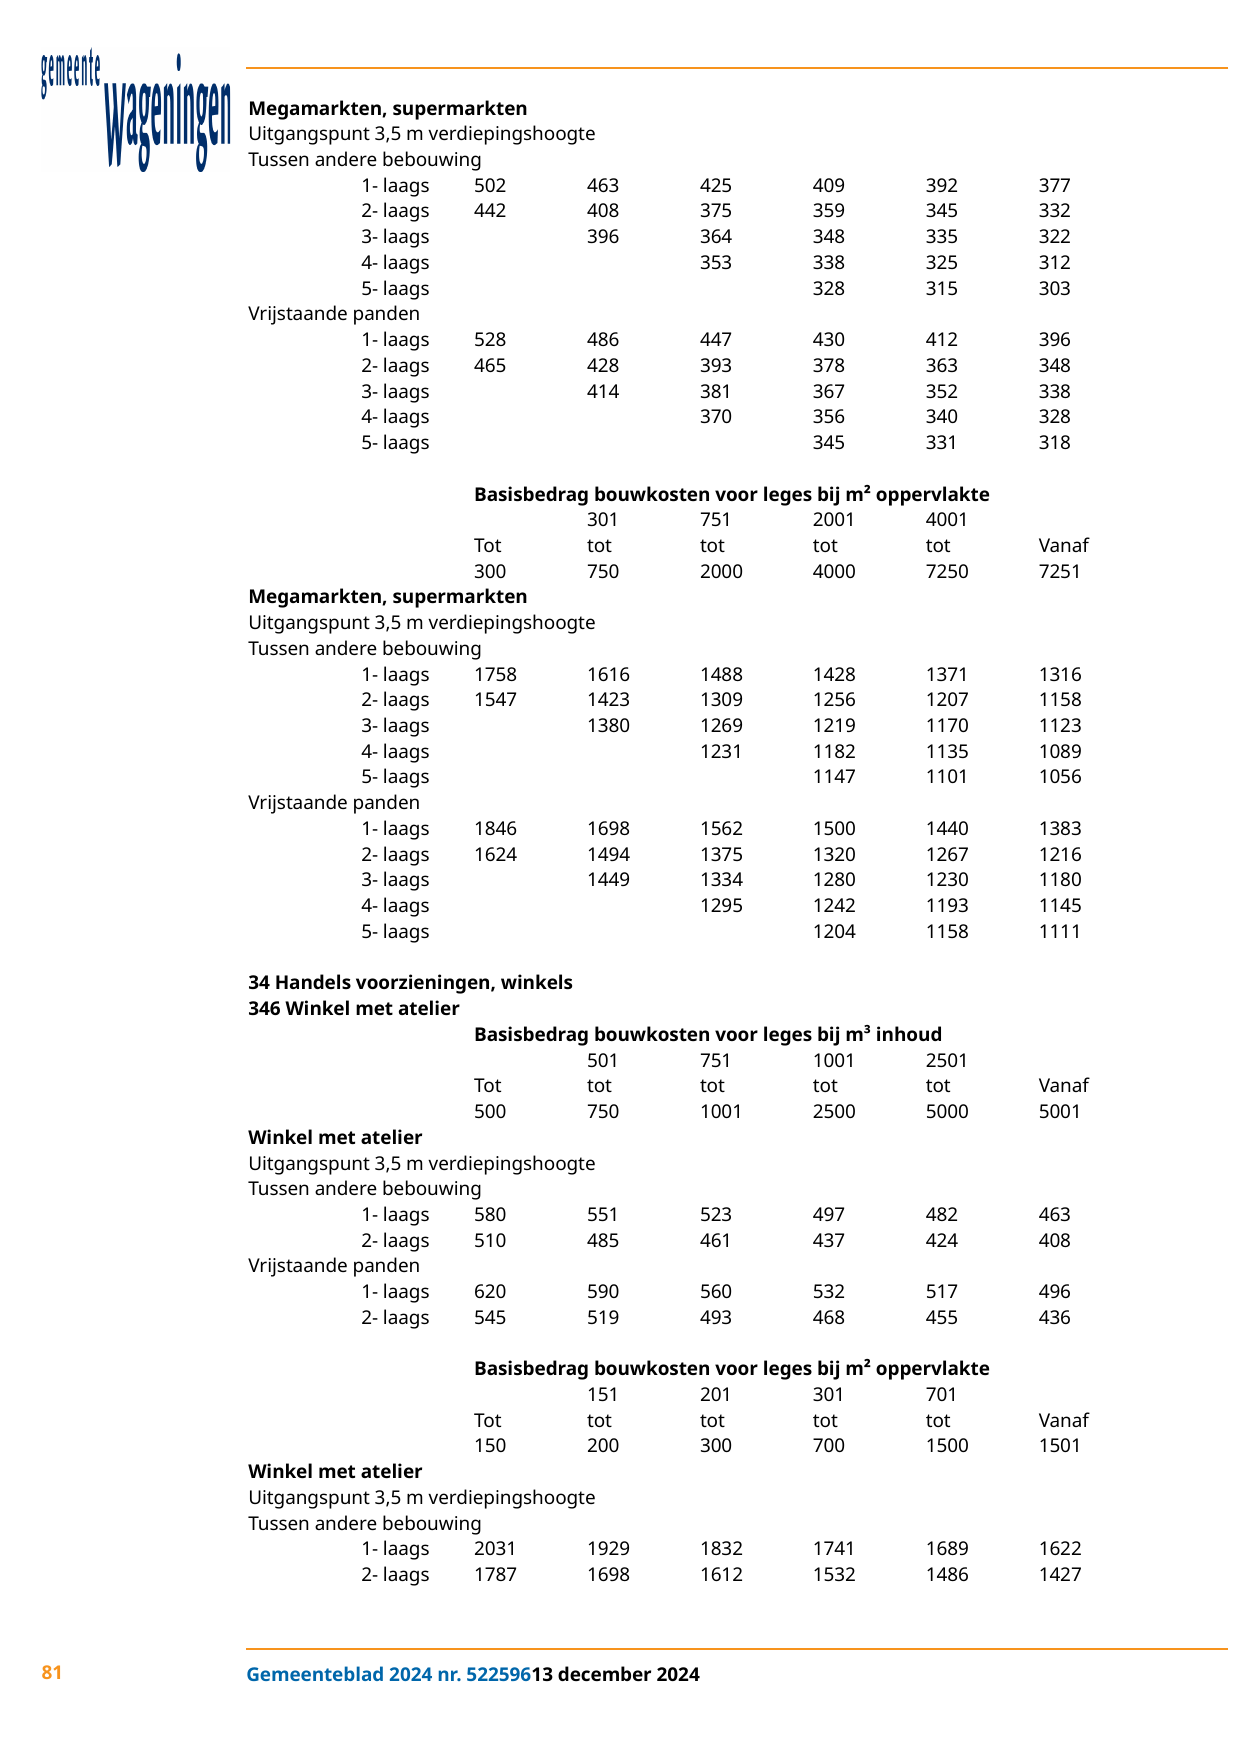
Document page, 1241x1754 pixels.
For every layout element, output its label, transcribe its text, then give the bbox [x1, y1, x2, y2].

table_cell 519 [587, 1304, 700, 1330]
table_cell 1111 [1039, 918, 1152, 944]
table_cell [1039, 584, 1152, 609]
table_cell [248, 944, 361, 969]
table_cell 497 [813, 1201, 926, 1227]
table_cell [700, 970, 813, 995]
table_cell 393 [700, 352, 813, 378]
table_cell 412 [926, 326, 1038, 352]
table_cell [248, 172, 361, 198]
table_cell [1039, 1381, 1152, 1407]
table_cell 436 [1039, 1304, 1152, 1330]
table_cell [1039, 455, 1152, 481]
table_cell 1320 [813, 841, 926, 867]
table_cell [813, 146, 926, 172]
table_cell [361, 1021, 474, 1047]
table_cell 1787 [474, 1561, 587, 1587]
table_cell [1039, 1330, 1152, 1356]
table_cell [1039, 1021, 1152, 1047]
table_cell 392 [926, 172, 1038, 198]
table_cell [474, 506, 587, 532]
table_cell 1449 [587, 867, 700, 892]
table_cell 1182 [813, 738, 926, 764]
table_cell 447 [700, 326, 813, 352]
table_cell tot [700, 1407, 813, 1433]
table_cell [587, 738, 700, 764]
table_cell [813, 790, 926, 815]
table_cell 4- laags [361, 738, 474, 764]
table_cell [700, 121, 813, 146]
table_cell [926, 1484, 1038, 1510]
table_cell [813, 970, 926, 995]
table_cell 1698 [587, 1561, 700, 1587]
table_cell [248, 455, 361, 481]
table_cell 620 [474, 1278, 587, 1304]
table_cell 1089 [1039, 738, 1152, 764]
table_cell Basisbedrag bouwkosten voor leges bij m³ inhoud [474, 1021, 1038, 1047]
table_cell [361, 506, 474, 532]
table_cell [474, 301, 587, 326]
table_cell 485 [587, 1227, 700, 1253]
table_cell 1622 [1039, 1536, 1152, 1561]
table_cell [248, 1021, 361, 1047]
table_cell Basisbedrag bouwkosten voor leges bij m² oppervlakte [474, 1356, 1152, 1381]
table_cell 3- laags [361, 224, 474, 249]
table_cell [587, 995, 700, 1021]
table_cell [1039, 1175, 1152, 1201]
table_cell 322 [1039, 224, 1152, 249]
table_cell [248, 1433, 361, 1458]
table_cell Tot [474, 532, 587, 558]
table_cell [474, 224, 587, 249]
table_cell Uitgangspunt 3,5 m verdiepingshoogte [248, 609, 700, 635]
table_cell Tot [474, 1073, 587, 1098]
table_cell 2501 [926, 1047, 1038, 1072]
table_cell 701 [926, 1381, 1038, 1407]
table_cell [700, 1124, 813, 1150]
table_cell 468 [813, 1304, 926, 1330]
table_cell [361, 532, 474, 558]
table_cell 1832 [700, 1536, 813, 1561]
table_cell 364 [700, 224, 813, 249]
table_cell [926, 455, 1038, 481]
table_cell [361, 1073, 474, 1098]
table_cell [474, 455, 587, 481]
table_cell [1039, 970, 1152, 995]
table_cell [700, 1459, 813, 1484]
table_cell [474, 1253, 587, 1278]
table_cell 328 [1039, 404, 1152, 429]
table_cell tot [700, 1073, 813, 1098]
table_cell [248, 224, 361, 249]
table_cell 1562 [700, 815, 813, 841]
table_cell 4000 [813, 558, 926, 584]
table_cell 1488 [700, 661, 813, 687]
table_cell [700, 1510, 813, 1536]
table_cell 335 [926, 224, 1038, 249]
table_cell Winkel met atelier [248, 1124, 474, 1150]
table_cell 312 [1039, 249, 1152, 275]
table_cell [474, 893, 587, 918]
table_cell 2- laags [361, 1304, 474, 1330]
table_cell 496 [1039, 1278, 1152, 1304]
table_cell 463 [587, 172, 700, 198]
table_cell 1280 [813, 867, 926, 892]
table_cell [248, 687, 361, 712]
table_cell [1039, 1150, 1152, 1175]
table_cell [248, 867, 361, 892]
table_cell [474, 790, 587, 815]
table_cell 1123 [1039, 712, 1152, 738]
table_cell Tussen andere bebouwing [248, 1510, 587, 1536]
table_cell [700, 635, 813, 661]
table_cell 331 [926, 429, 1038, 455]
table_cell 359 [813, 198, 926, 223]
table_cell 338 [1039, 378, 1152, 403]
table_cell [587, 1253, 700, 1278]
table_cell 1207 [926, 687, 1038, 712]
table_cell 1612 [700, 1561, 813, 1587]
table_cell 1- laags [361, 815, 474, 841]
table_cell [587, 404, 700, 429]
table_cell [248, 893, 361, 918]
table_cell [587, 1330, 700, 1356]
table_cell 463 [1039, 1201, 1152, 1227]
table_cell [813, 1150, 926, 1175]
table_cell 3- laags [361, 378, 474, 403]
table_cell [587, 635, 700, 661]
table_cell 1500 [926, 1433, 1038, 1458]
table_cell [474, 429, 587, 455]
table_cell 345 [926, 198, 1038, 223]
table_cell [474, 404, 587, 429]
table_cell [248, 712, 361, 738]
table_cell [1039, 944, 1152, 969]
table_cell Uitgangspunt 3,5 m verdiepingshoogte [248, 1150, 700, 1175]
table_cell [474, 1047, 587, 1072]
table_cell 201 [700, 1381, 813, 1407]
table_cell 2000 [700, 558, 813, 584]
table_cell 1204 [813, 918, 926, 944]
table_cell 1624 [474, 841, 587, 867]
table_cell 150 [474, 1433, 587, 1458]
table_cell 1316 [1039, 661, 1152, 687]
table_cell 425 [700, 172, 813, 198]
table_cell [926, 1510, 1038, 1536]
table_cell tot [926, 1073, 1038, 1098]
table_cell 517 [926, 1278, 1038, 1304]
table_cell 1- laags [361, 1278, 474, 1304]
table_cell [926, 609, 1038, 635]
table_cell 345 [813, 429, 926, 455]
table_cell [587, 301, 700, 326]
table_cell [248, 429, 361, 455]
table_cell 493 [700, 1304, 813, 1330]
table_cell [700, 1484, 813, 1510]
table_cell [248, 1098, 361, 1124]
table_cell [926, 121, 1038, 146]
table_cell [248, 558, 361, 584]
table_cell 4001 [926, 506, 1038, 532]
table_cell [700, 1175, 813, 1201]
table_cell 1- laags [361, 1536, 474, 1561]
table_cell 1371 [926, 661, 1038, 687]
table_cell 750 [587, 558, 700, 584]
table_cell 1423 [587, 687, 700, 712]
table_cell 1158 [926, 918, 1038, 944]
table_cell 1219 [813, 712, 926, 738]
table_cell [248, 661, 361, 687]
table_cell 7250 [926, 558, 1038, 584]
table_cell tot [700, 532, 813, 558]
table_cell [1039, 146, 1152, 172]
table_cell [248, 738, 361, 764]
table_cell 4- laags [361, 404, 474, 429]
table_cell 428 [587, 352, 700, 378]
table_cell 1101 [926, 764, 1038, 789]
table_cell 532 [813, 1278, 926, 1304]
table_cell 1500 [813, 815, 926, 841]
table_cell [700, 301, 813, 326]
table_cell Tussen andere bebouwing [248, 635, 587, 661]
table_cell 340 [926, 404, 1038, 429]
table_cell [700, 944, 813, 969]
table_cell 303 [1039, 275, 1152, 301]
table_cell 4- laags [361, 249, 474, 275]
table_cell [248, 1536, 361, 1561]
table_cell 381 [700, 378, 813, 403]
table_cell Winkel met atelier [248, 1459, 474, 1484]
table_cell [700, 584, 813, 609]
table_cell [248, 198, 361, 223]
table_cell 1158 [1039, 687, 1152, 712]
table_cell [361, 1433, 474, 1458]
table_cell [587, 1510, 700, 1536]
table_cell 1689 [926, 1536, 1038, 1561]
table_cell Megamarkten, supermarkten [248, 95, 587, 121]
table_cell [926, 301, 1038, 326]
table_cell [361, 1330, 474, 1356]
table_cell [474, 764, 587, 789]
table_cell [700, 1253, 813, 1278]
table_cell [361, 1098, 474, 1124]
table_cell 1929 [587, 1536, 700, 1561]
table_cell [248, 815, 361, 841]
table_cell [700, 609, 813, 635]
table_cell [813, 1253, 926, 1278]
table_cell 501 [587, 1047, 700, 1072]
table_cell Uitgangspunt 3,5 m verdiepingshoogte [248, 121, 700, 146]
table_cell [700, 918, 813, 944]
table_cell [474, 944, 587, 969]
table_cell [700, 764, 813, 789]
table_cell [587, 944, 700, 969]
table_cell [587, 1175, 700, 1201]
table_cell [700, 146, 813, 172]
table_cell [361, 1047, 474, 1072]
table_cell [248, 378, 361, 403]
table_cell Tussen andere bebouwing [248, 146, 587, 172]
table_cell 200 [587, 1433, 700, 1458]
table_cell [813, 635, 926, 661]
table_cell Vrijstaande panden [248, 1253, 474, 1278]
table_cell [248, 764, 361, 789]
table_cell [926, 635, 1038, 661]
table_cell 424 [926, 1227, 1038, 1253]
table_cell 151 [587, 1381, 700, 1407]
table_cell 301 [587, 506, 700, 532]
table_cell [1039, 1047, 1152, 1072]
table_cell [248, 1330, 361, 1356]
table_cell Vrijstaande panden [248, 301, 474, 326]
table_cell 2- laags [361, 687, 474, 712]
table_cell 301 [813, 1381, 926, 1407]
table_cell [1039, 1253, 1152, 1278]
table_cell 1616 [587, 661, 700, 687]
table_cell [248, 532, 361, 558]
table_cell 409 [813, 172, 926, 198]
table_cell 34 Handels voorzieningen, winkels [248, 970, 700, 995]
table_cell [926, 944, 1038, 969]
table_cell [587, 249, 700, 275]
table_cell [474, 378, 587, 403]
table_cell 338 [813, 249, 926, 275]
table_cell [587, 455, 700, 481]
table_cell [813, 121, 926, 146]
table_cell [700, 1330, 813, 1356]
table_cell 7251 [1039, 558, 1152, 584]
table_cell [700, 95, 813, 121]
table_cell [813, 455, 926, 481]
table_cell tot [587, 1407, 700, 1433]
table_cell 396 [587, 224, 700, 249]
table_cell [248, 1227, 361, 1253]
table_cell [361, 1381, 474, 1407]
table_cell [813, 1510, 926, 1536]
table_cell [813, 1175, 926, 1201]
table_cell [1039, 95, 1152, 121]
table_cell 1242 [813, 893, 926, 918]
table_cell [587, 790, 700, 815]
table_cell 375 [700, 198, 813, 223]
table_cell tot [813, 1407, 926, 1433]
table_cell 332 [1039, 198, 1152, 223]
table_cell [700, 429, 813, 455]
table_cell 5001 [1039, 1098, 1152, 1124]
table_cell 510 [474, 1227, 587, 1253]
table_cell 414 [587, 378, 700, 403]
table_cell 408 [1039, 1227, 1152, 1253]
table_cell 396 [1039, 326, 1152, 352]
table_cell [1039, 121, 1152, 146]
table_cell 1267 [926, 841, 1038, 867]
table_cell [926, 995, 1038, 1021]
table_cell 3- laags [361, 867, 474, 892]
table_cell 1- laags [361, 1201, 474, 1227]
table_cell [926, 1459, 1038, 1484]
table_cell 315 [926, 275, 1038, 301]
table_cell [248, 1047, 361, 1072]
table_cell Vanaf [1039, 532, 1152, 558]
table_cell 5- laags [361, 275, 474, 301]
table_cell 1135 [926, 738, 1038, 764]
table_cell [700, 995, 813, 1021]
table_cell 2031 [474, 1536, 587, 1561]
table_cell [1039, 995, 1152, 1021]
table_cell [248, 1304, 361, 1330]
table_cell [926, 146, 1038, 172]
table_cell 2- laags [361, 1561, 474, 1587]
table_cell [361, 1356, 474, 1381]
table_cell [700, 275, 813, 301]
table_cell [361, 481, 474, 506]
table_cell [474, 1381, 587, 1407]
table_cell 437 [813, 1227, 926, 1253]
table_cell [1039, 506, 1152, 532]
table_cell 1547 [474, 687, 587, 712]
table_cell 300 [700, 1433, 813, 1458]
table_cell [813, 301, 926, 326]
table_cell 1427 [1039, 1561, 1152, 1587]
table_cell [926, 1253, 1038, 1278]
table_cell [587, 893, 700, 918]
table_cell [248, 1381, 361, 1407]
table_cell 1295 [700, 893, 813, 918]
table_cell Megamarkten, supermarkten [248, 584, 587, 609]
table_cell 1698 [587, 815, 700, 841]
table_cell 1256 [813, 687, 926, 712]
table_cell 560 [700, 1278, 813, 1304]
table_cell 1741 [813, 1536, 926, 1561]
table_cell Vanaf [1039, 1073, 1152, 1098]
table_cell 1216 [1039, 841, 1152, 867]
table_cell 1147 [813, 764, 926, 789]
table_cell 318 [1039, 429, 1152, 455]
table_cell [813, 944, 926, 969]
table_cell tot [926, 532, 1038, 558]
table_cell 461 [700, 1227, 813, 1253]
table_cell [248, 506, 361, 532]
table_cell 348 [1039, 352, 1152, 378]
table_cell 486 [587, 326, 700, 352]
table_cell 5- laags [361, 429, 474, 455]
table_cell tot [587, 532, 700, 558]
table_cell 430 [813, 326, 926, 352]
table_cell 500 [474, 1098, 587, 1124]
table_cell 378 [813, 352, 926, 378]
table_cell [700, 790, 813, 815]
table_cell 1269 [700, 712, 813, 738]
table_cell 1428 [813, 661, 926, 687]
table_cell [587, 1459, 700, 1484]
table_cell [248, 481, 361, 506]
table_cell Vrijstaande panden [248, 790, 474, 815]
table_cell 545 [474, 1304, 587, 1330]
table_cell 1056 [1039, 764, 1152, 789]
table_cell [813, 609, 926, 635]
table_cell 1758 [474, 661, 587, 687]
table_cell [813, 1459, 926, 1484]
table_cell [1039, 1459, 1152, 1484]
table_cell [926, 1175, 1038, 1201]
table_cell 1- laags [361, 172, 474, 198]
table_cell 348 [813, 224, 926, 249]
table_cell [926, 1330, 1038, 1356]
table_cell [248, 918, 361, 944]
table_cell 1375 [700, 841, 813, 867]
table_cell Vanaf [1039, 1407, 1152, 1433]
table_cell [813, 95, 926, 121]
table_cell [361, 455, 474, 481]
table_cell 5- laags [361, 918, 474, 944]
table_cell 377 [1039, 172, 1152, 198]
table_cell 502 [474, 172, 587, 198]
table_cell 1532 [813, 1561, 926, 1587]
table_cell [248, 326, 361, 352]
table_cell 2- laags [361, 198, 474, 223]
table_cell 580 [474, 1201, 587, 1227]
table_cell Uitgangspunt 3,5 m verdiepingshoogte [248, 1484, 700, 1510]
table_cell tot [587, 1073, 700, 1098]
table_cell 363 [926, 352, 1038, 378]
table_cell [248, 1356, 361, 1381]
table_cell tot [926, 1407, 1038, 1433]
table_cell [813, 1330, 926, 1356]
table_cell [248, 249, 361, 275]
table_cell [1039, 635, 1152, 661]
table_cell 2001 [813, 506, 926, 532]
table_cell [248, 1073, 361, 1098]
table_cell 750 [587, 1098, 700, 1124]
table_cell [248, 1407, 361, 1433]
table_cell [248, 1201, 361, 1227]
table_cell 367 [813, 378, 926, 403]
table_cell [587, 584, 700, 609]
table_cell 2500 [813, 1098, 926, 1124]
table_cell [926, 584, 1038, 609]
table_cell 1001 [813, 1047, 926, 1072]
table_cell [248, 275, 361, 301]
table_cell 523 [700, 1201, 813, 1227]
table_cell [700, 455, 813, 481]
table_cell [926, 790, 1038, 815]
table_cell tot [813, 1073, 926, 1098]
table_cell Basisbedrag bouwkosten voor leges bij m² oppervlakte [474, 481, 1152, 506]
table_cell 1001 [700, 1098, 813, 1124]
table_cell 356 [813, 404, 926, 429]
table_cell 1494 [587, 841, 700, 867]
table_cell 300 [474, 558, 587, 584]
table_cell 465 [474, 352, 587, 378]
table_cell tot [813, 532, 926, 558]
table_cell 1145 [1039, 893, 1152, 918]
table_cell 1170 [926, 712, 1038, 738]
table_cell 455 [926, 1304, 1038, 1330]
table_cell [587, 429, 700, 455]
table_cell 352 [926, 378, 1038, 403]
table_cell [813, 995, 926, 1021]
table_cell [474, 867, 587, 892]
table_cell [474, 1330, 587, 1356]
table_cell [587, 146, 700, 172]
table_cell [700, 1150, 813, 1175]
table_cell [587, 275, 700, 301]
table_cell 328 [813, 275, 926, 301]
table_cell [248, 1278, 361, 1304]
table_cell 751 [700, 1047, 813, 1072]
table_cell [587, 918, 700, 944]
table_cell [926, 1150, 1038, 1175]
table_cell 325 [926, 249, 1038, 275]
table_cell 1- laags [361, 661, 474, 687]
table_cell 5000 [926, 1098, 1038, 1124]
table_cell [926, 95, 1038, 121]
table_cell [474, 918, 587, 944]
table_cell 751 [700, 506, 813, 532]
table_cell 551 [587, 1201, 700, 1227]
table_cell 4- laags [361, 893, 474, 918]
table_cell [813, 1484, 926, 1510]
table_cell 1180 [1039, 867, 1152, 892]
table_cell 2- laags [361, 841, 474, 867]
table_cell [474, 249, 587, 275]
table_cell Tussen andere bebouwing [248, 1175, 587, 1201]
table_cell [474, 1124, 587, 1150]
table_cell 1440 [926, 815, 1038, 841]
table_cell [248, 841, 361, 867]
table_cell 1- laags [361, 326, 474, 352]
table_cell [361, 558, 474, 584]
table_cell [1039, 301, 1152, 326]
table_cell [474, 275, 587, 301]
picture [41, 47, 231, 172]
table_cell [813, 1124, 926, 1150]
table_cell 1334 [700, 867, 813, 892]
table_cell [587, 1124, 700, 1150]
table_cell 3- laags [361, 712, 474, 738]
table_cell [926, 970, 1038, 995]
table_cell 2- laags [361, 352, 474, 378]
table_cell 442 [474, 198, 587, 223]
table_cell [1039, 609, 1152, 635]
table_cell [474, 738, 587, 764]
table_cell [1039, 1510, 1152, 1536]
table_cell 1231 [700, 738, 813, 764]
table_cell 353 [700, 249, 813, 275]
table_cell [248, 404, 361, 429]
table_cell 590 [587, 1278, 700, 1304]
table_cell 700 [813, 1433, 926, 1458]
table_cell [474, 712, 587, 738]
table_cell 1309 [700, 687, 813, 712]
table_cell 482 [926, 1201, 1038, 1227]
table_cell [361, 1407, 474, 1433]
table_cell [926, 1124, 1038, 1150]
table_cell 1486 [926, 1561, 1038, 1587]
table_cell 1380 [587, 712, 700, 738]
table_cell [248, 352, 361, 378]
table_cell 370 [700, 404, 813, 429]
table_cell 1383 [1039, 815, 1152, 841]
table_cell 346 Winkel met atelier [248, 995, 587, 1021]
table_cell [248, 1561, 361, 1587]
table_cell 1846 [474, 815, 587, 841]
table_cell 408 [587, 198, 700, 223]
table_cell 528 [474, 326, 587, 352]
table_cell [1039, 1484, 1152, 1510]
table_cell [1039, 790, 1152, 815]
table_cell 1193 [926, 893, 1038, 918]
table_cell [1039, 1124, 1152, 1150]
table_cell [474, 1459, 587, 1484]
table_cell Tot [474, 1407, 587, 1433]
table_cell [813, 584, 926, 609]
table_cell [361, 944, 474, 969]
table_cell 1501 [1039, 1433, 1152, 1458]
table_cell [587, 95, 700, 121]
table_cell 5- laags [361, 764, 474, 789]
table_cell [587, 764, 700, 789]
table_cell 1230 [926, 867, 1038, 892]
table_cell 2- laags [361, 1227, 474, 1253]
